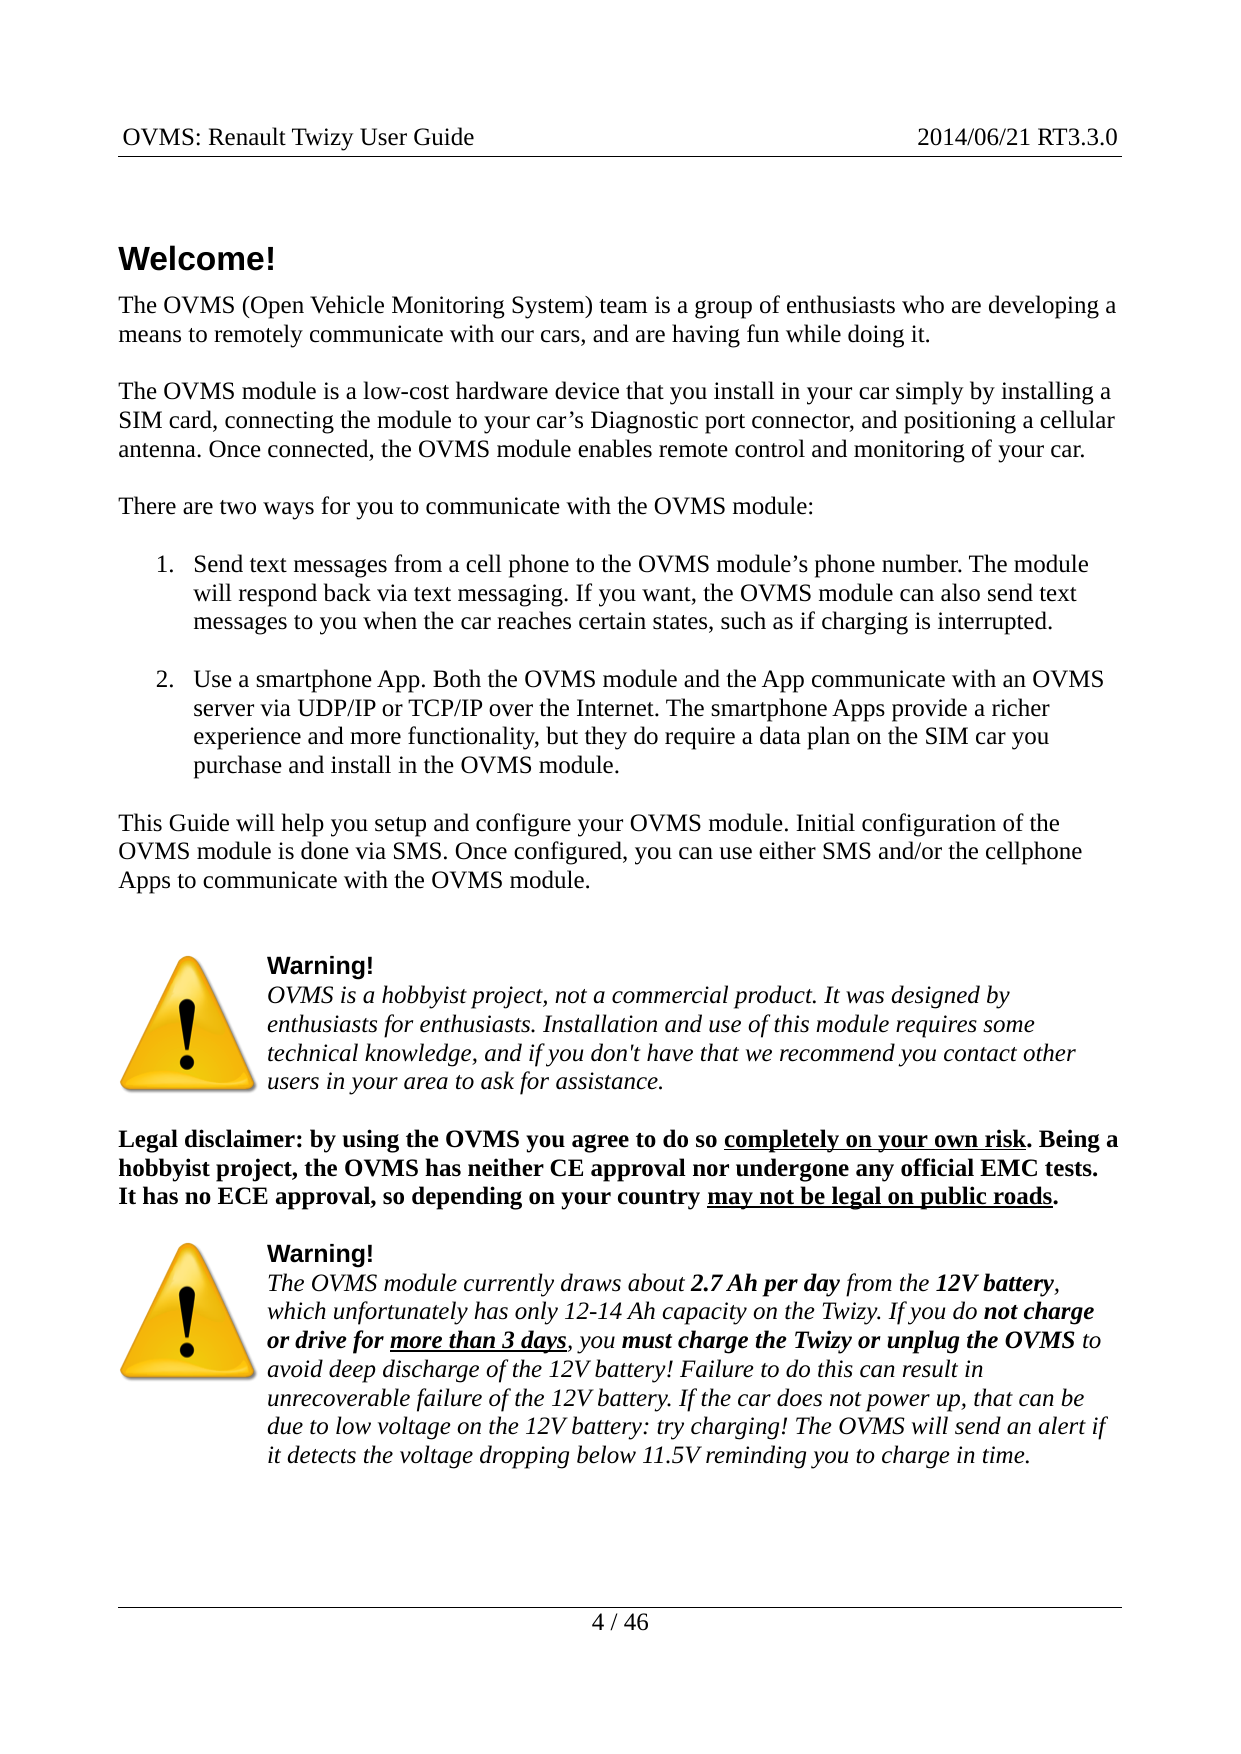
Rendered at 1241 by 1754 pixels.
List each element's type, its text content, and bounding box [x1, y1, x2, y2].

text Warning! [267, 1239, 1122, 1268]
text This Guide will help you setup and configure your OVMS module. Initial configuration of the OVMS module is done via SMS. Once configured, you can use either SMS and/or the cellphone Apps to communicate with the OVMS module. [118, 808, 1122, 894]
text The OVMS module currently draws about 2.7 Ah per day from the 12V battery, which unfortunately has only 12-14 Ah capacity on the Twizy. If you do not charge or drive for more than 3 days, you must charge the Twizy or unplug the OVMS to avoid deep discharge of the 12V battery! Failure to do this can result in unrecoverable failure of the 12V battery. If the car does not power up, that can be due to low voltage on the 12V battery: try charging! The OVMS will send an alert if it detects the voltage dropping below 11.5V reminding you to charge in time. [267, 1268, 1122, 1469]
list Use a smartphone App. Both the OVMS module and the App communicate with an OVMS server via UDP/IP or TCP/IP over the Internet. The smartphone Apps provide a richer experience and more functionality, but they do require a data plan on the SIM car you purchase and install in the OVMS module. [156, 664, 1122, 779]
picture [118, 954, 260, 1096]
text There are two ways for you to communicate with the OVMS module: [118, 491, 1122, 520]
subtitle Welcome! [118, 239, 1122, 278]
list Send text messages from a cell phone to the OVMS module’s phone number. The module will respond back via text messaging. If you want, the OVMS module can also send text messages to you when the car reaches certain states, such as if charging is interrupted. [156, 549, 1122, 664]
text Legal disclaimer: by using the OVMS you agree to do so completely on your own risk. Being a hobbyist project, the OVMS has neither CE approval nor undergone any official EMC tests. It has no ECE approval, so depending on your country may not be legal on public roads. [118, 1124, 1122, 1210]
text Warning! [267, 951, 1122, 980]
text OVMS is a hobbyist project, not a commercial product. It was designed by enthusiasts for enthusiasts. Installation and use of this module requires some technical knowledge, and if you don't have that we recommend you contact other users in your area to ask for assistance. [267, 980, 1122, 1095]
picture [118, 1241, 260, 1384]
text The OVMS (Open Vehicle Monitoring System) team is a group of enthusiasts who are developing a means to remotely communicate with our cars, and are having fun while doing it. [118, 290, 1122, 348]
text The OVMS module is a low-cost hardware device that you install in your car simply by installing a SIM card, connecting the module to your car’s Diagnostic port connector, and positioning a cellular antenna. Once connected, the OVMS module enables remote control and monitoring of your car. [118, 376, 1122, 463]
